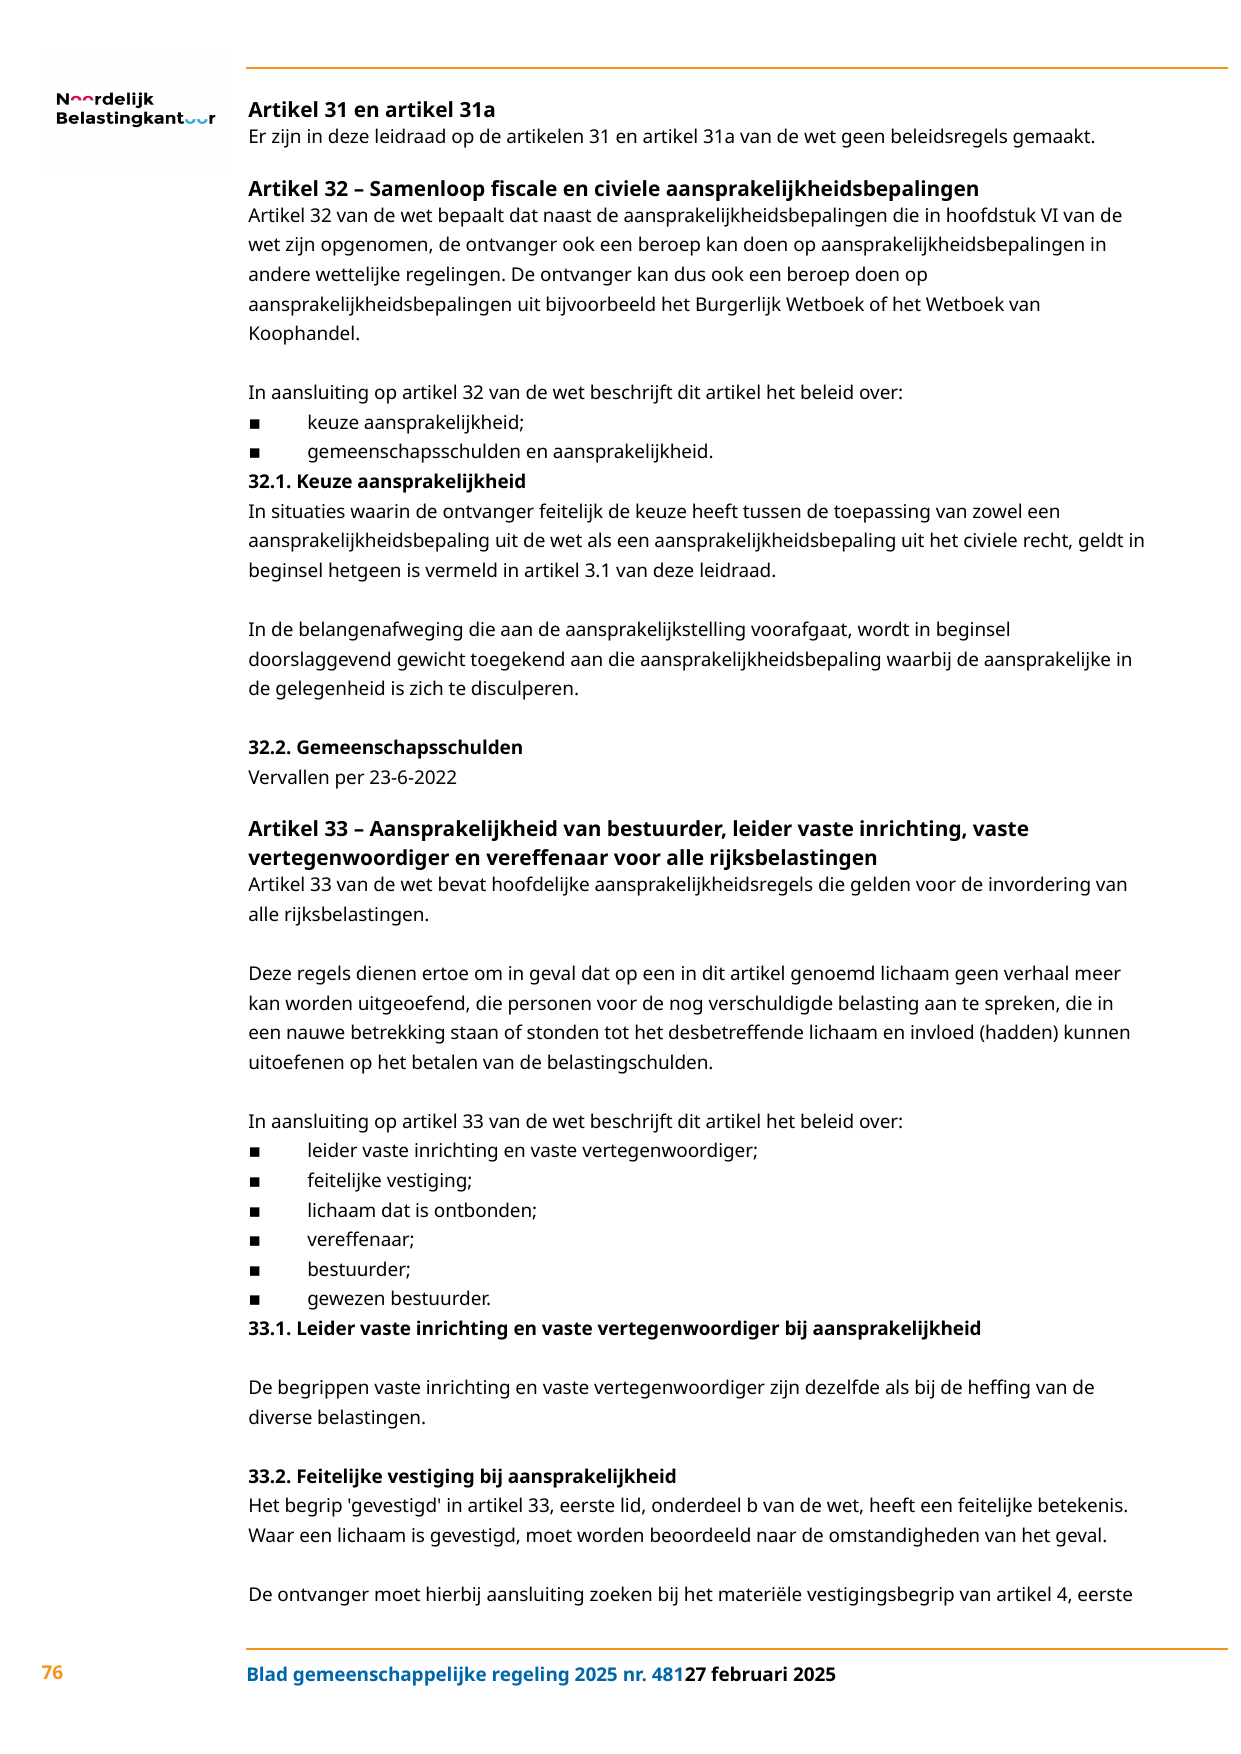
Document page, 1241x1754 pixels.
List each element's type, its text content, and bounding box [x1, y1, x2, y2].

list leider vaste inrichting en vaste vertegenwoordiger; [248, 1138, 1152, 1163]
text In situaties waarin de ontvanger feitelijk de keuze heeft tussen de toepassing van zowel een aansprakelijkheidsbepaling uit de wet als een aansprakelijkheidsbepaling uit het civiele recht, geldt in beginsel hetgeen is vermeld in artikel 3.1 van deze leidraad. [248, 498, 1152, 583]
list keuze aansprakelijkheid; [248, 409, 1152, 435]
text Artikel 31 en artikel 31a [248, 95, 1152, 123]
list gemeenschapsschulden en aansprakelijkheid. [248, 439, 1152, 464]
text Artikel 33 van de wet bevat hoofdelijke aansprakelijkheidsregels die gelden voor de invordering van alle rijksbelastingen. [248, 871, 1152, 927]
text Artikel 32 – Samenloop fiscale en civiele aansprakelijkheidsbepalingen [248, 174, 1152, 202]
text Deze regels dienen ertoe om in geval dat op een in dit artikel genoemd lichaam geen verhaal meer kan worden uitgeoefend, die personen voor de nog verschuldigde belasting aan te spreken, die in een nauwe betrekking staan of stonden tot het desbetreffende lichaam en invloed (hadden) kunnen uitoefenen op het betalen van de belastingschulden. [248, 960, 1152, 1075]
text Het begrip 'gevestigd' in artikel 33, eerste lid, onderdeel b van de wet, heeft een feitelijke betekenis. Waar een lichaam is gevestigd, moet worden beoordeeld naar de omstandigheden van het geval. [248, 1493, 1152, 1548]
text Er zijn in deze leidraad op de artikelen 31 en artikel 31a van de wet geen beleidsregels gemaakt. [248, 123, 1152, 149]
list feitelijke vestiging; [248, 1167, 1152, 1193]
text Vervallen per 23-6-2022 [248, 764, 1152, 790]
text In aansluiting op artikel 32 van de wet beschrijft dit artikel het beleid over: [248, 379, 1152, 405]
text De ontvanger moet hierbij aansluiting zoeken bij het materiële vestigingsbegrip van artikel 4, eerste [248, 1581, 1152, 1607]
text Artikel 33 – Aansprakelijkheid van bestuurder, leider vaste inrichting, vaste vertegenwoordiger en vereffenaar voor alle rijksbelastingen [248, 814, 1152, 871]
text 33.2. Feitelijke vestiging bij aansprakelijkheid [248, 1463, 1152, 1489]
picture [41, 47, 231, 172]
text 32.1. Keuze aansprakelijkheid [248, 468, 1152, 494]
text Artikel 32 van de wet bepaalt dat naast de aansprakelijkheidsbepalingen die in hoofdstuk VI van de wet zijn opgenomen, de ontvanger ook een beroep kan doen op aansprakelijkheidsbepalingen in andere wettelijke regelingen. De ontvanger kan dus ook een beroep doen op aansprakelijkheidsbepalingen uit bijvoorbeeld het Burgerlijk Wetboek of het Wetboek van Koophandel. [248, 202, 1152, 346]
list lichaam dat is ontbonden; [248, 1197, 1152, 1223]
list bestuurder; [248, 1256, 1152, 1282]
text 32.2. Gemeenschapsschulden [248, 734, 1152, 760]
list gewezen bestuurder. [248, 1286, 1152, 1311]
text In aansluiting op artikel 33 van de wet beschrijft dit artikel het beleid over: [248, 1108, 1152, 1134]
text In de belangenafweging die aan de aansprakelijkstelling voorafgaat, wordt in beginsel doorslaggevend gewicht toegekend aan die aansprakelijkheidsbepaling waarbij de aansprakelijke in de gelegenheid is zich te disculperen. [248, 616, 1152, 701]
text De begrippen vaste inrichting en vaste vertegenwoordiger zijn dezelfde als bij de heffing van de diverse belastingen. [248, 1374, 1152, 1430]
text 33.1. Leider vaste inrichting en vaste vertegenwoordiger bij aansprakelijkheid [248, 1315, 1152, 1341]
list vereffenaar; [248, 1226, 1152, 1252]
